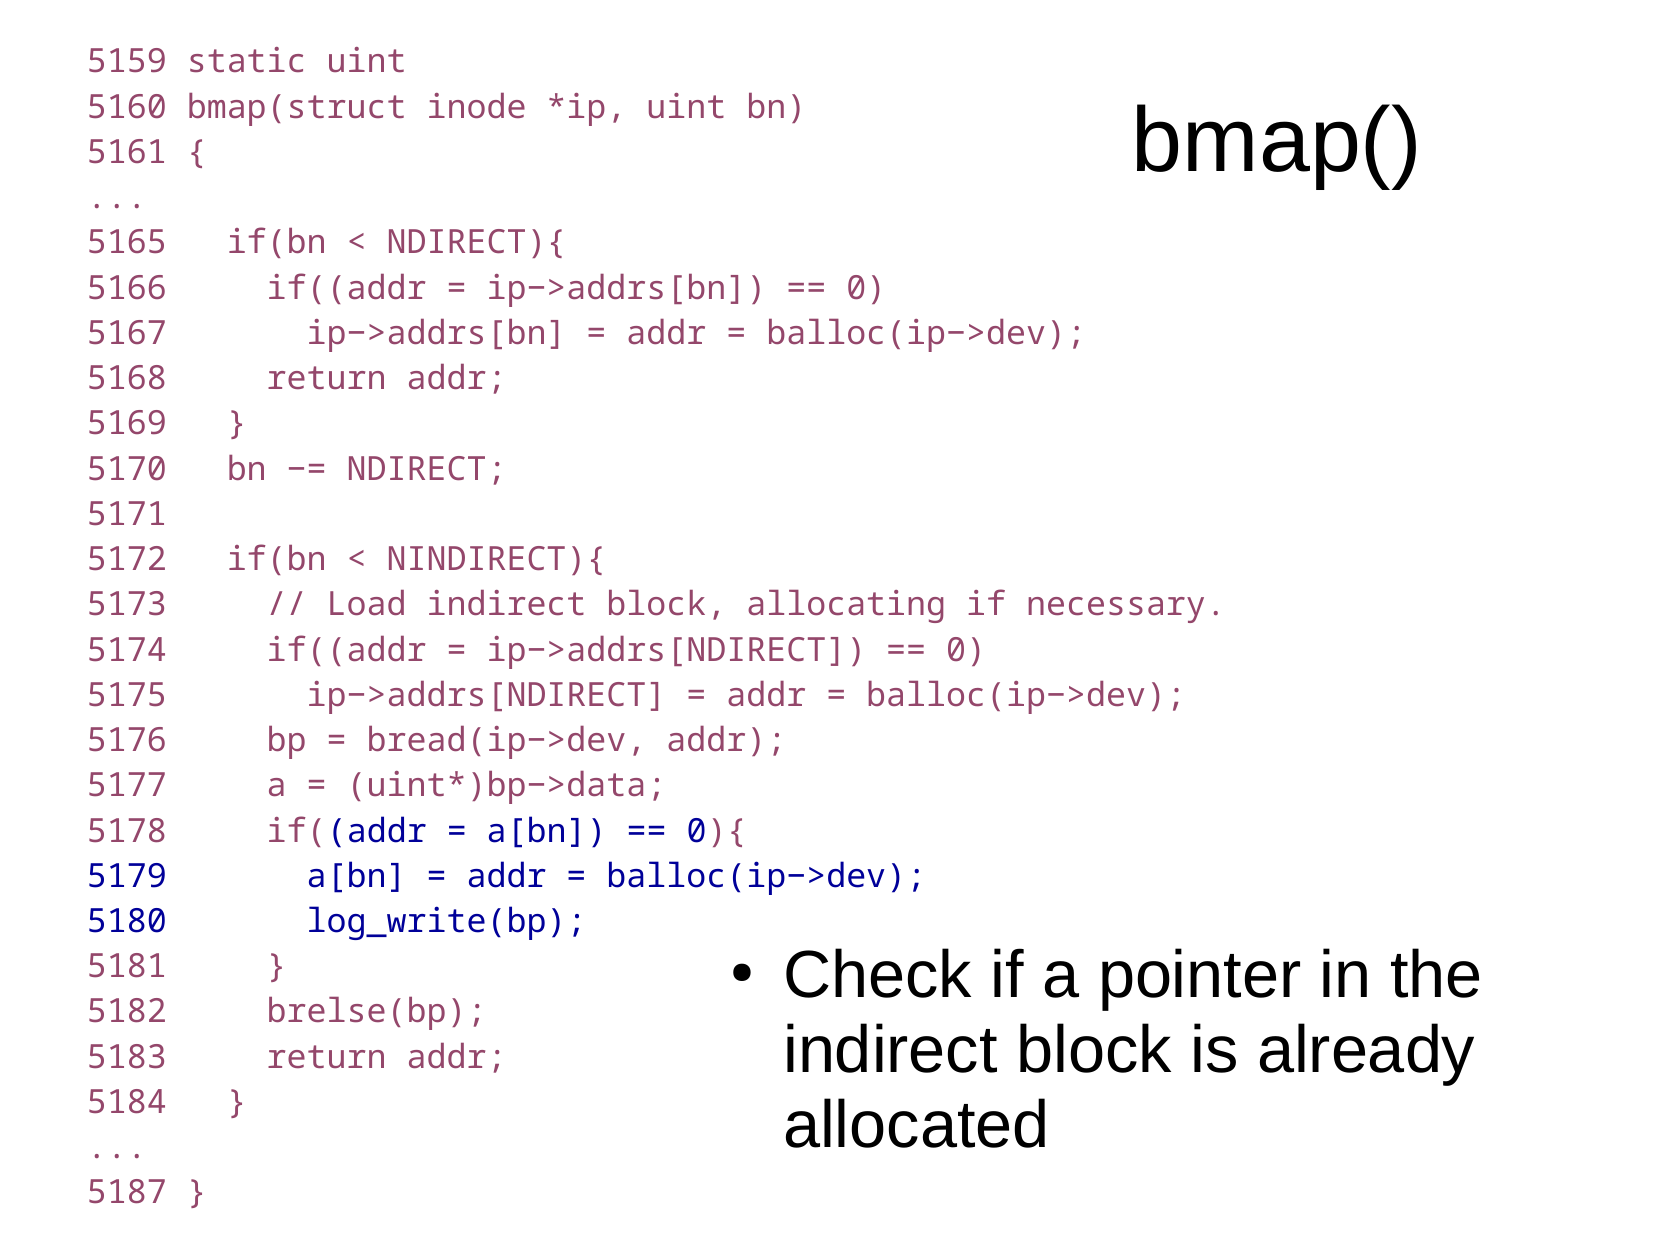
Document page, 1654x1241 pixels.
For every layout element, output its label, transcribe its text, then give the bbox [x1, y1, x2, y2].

title bmap() [941, 35, 1613, 244]
list 5159 static uint 5160 bmap(struct inode *ip, uint bn) 5161 { ... 5165 if(bn < NDIRECT){ 5166 if((addr = ip−>addrs[bn]) == 0) 5167 ip−>addrs[bn] = addr = balloc(ip−>dev); 5168 return addr; 5169 } 5170 bn −= NDIRECT; 5171 5172 if(bn < NINDIRECT){ 5173 // Load indirect block, allocating if necessary. 5174 if((addr = ip−>addrs[NDIRECT]) == 0) 5175 ip−>addrs[NDIRECT] = addr = balloc(ip−>dev); 5176 bp = bread(ip−>dev, addr); 5177 a = (uint*)bp−>data; 5178 if((addr = a[bn]) == 0){ 5179 a[bn] = addr = balloc(ip−>dev); 5180 log_write(bp); 5181 } 5182 brelse(bp); 5183 return addr; 5184 } ... 5187 } [86, 37, 1576, 1238]
list Check if a pointer in the indirect block is already allocated [712, 937, 1538, 1201]
